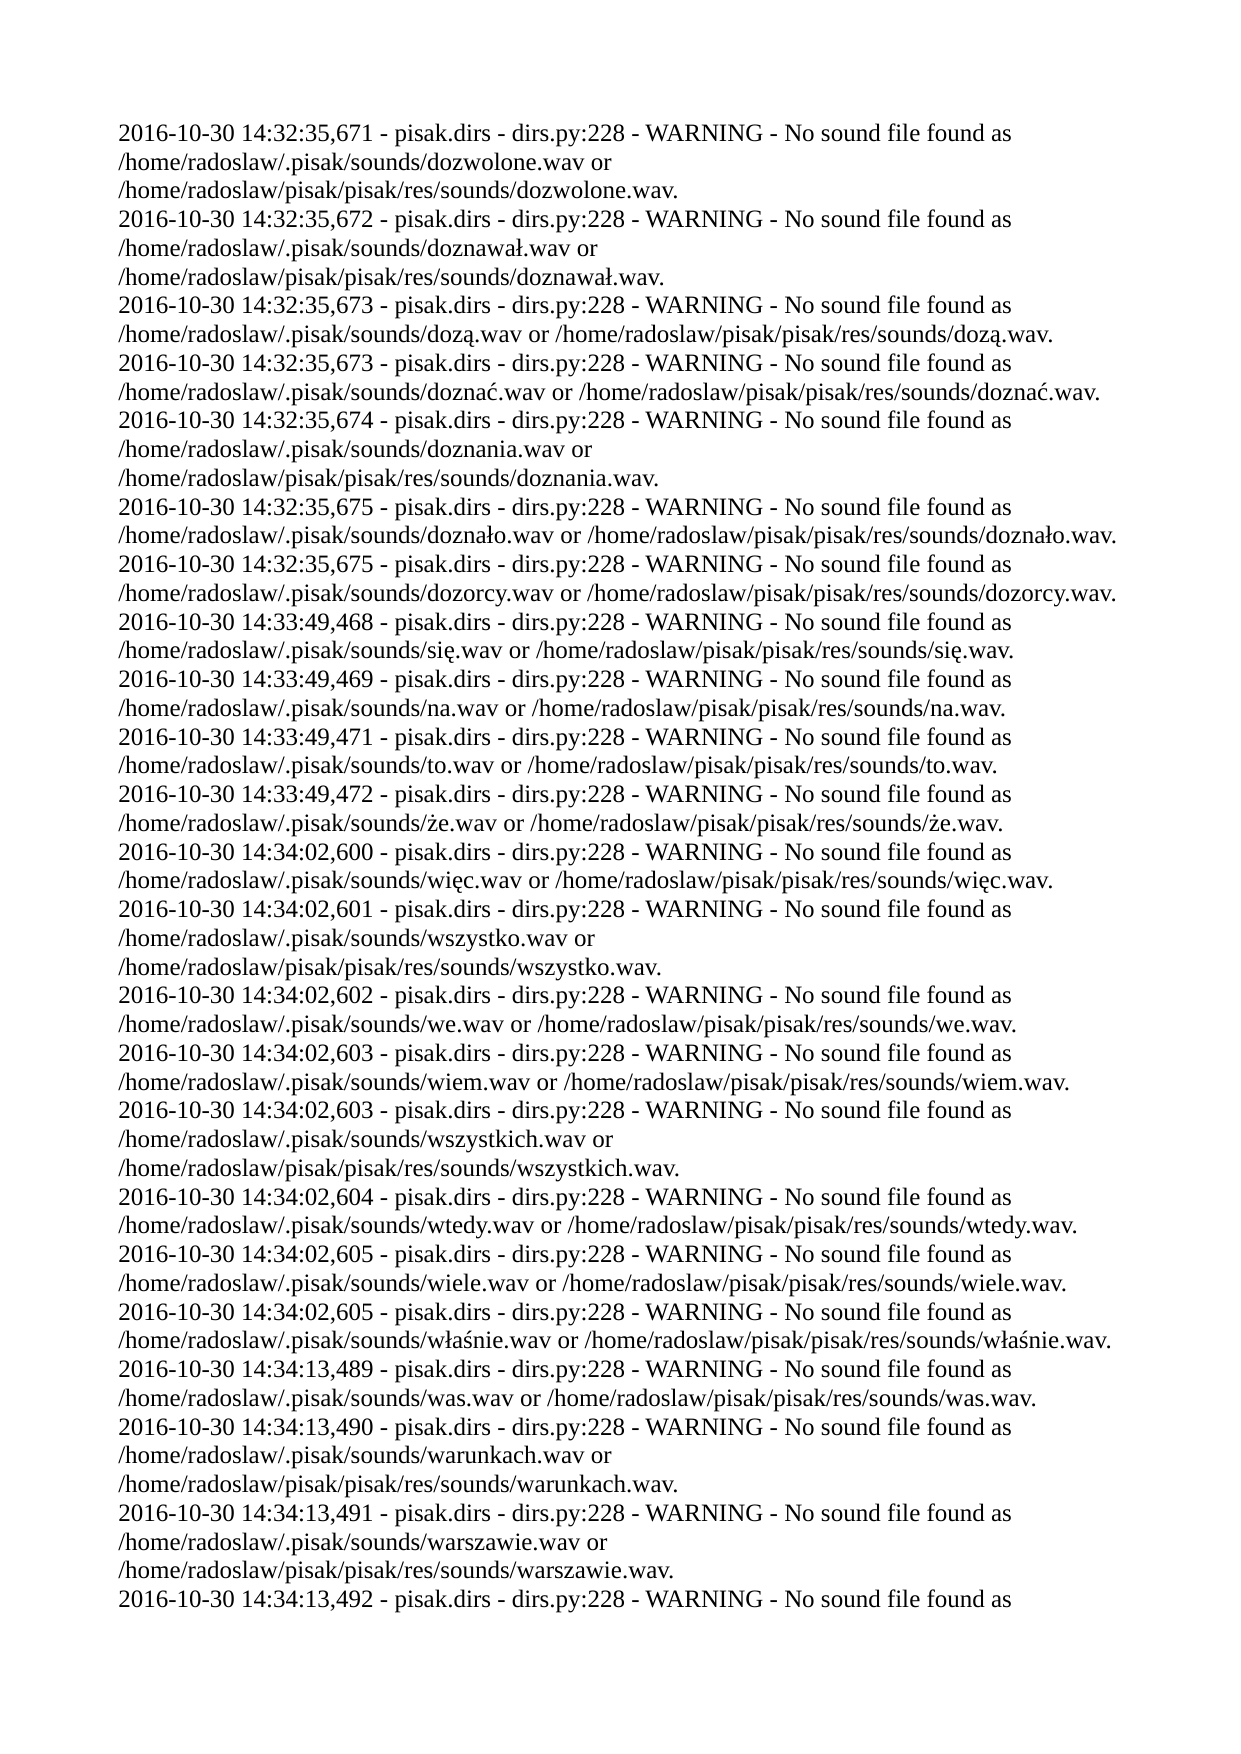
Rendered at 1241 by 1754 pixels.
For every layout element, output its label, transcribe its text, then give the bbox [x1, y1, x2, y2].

text 2016-10-30 14:32:35,673 - pisak.dirs - dirs.py:228 - WARNING - No sound file found as /home/radoslaw/.pisak/sounds/doznać.wav or /home/radoslaw/pisak/pisak/res/sounds/doznać.wav. [118, 348, 1122, 406]
text 2016-10-30 14:34:13,492 - pisak.dirs - dirs.py:228 - WARNING - No sound file found as [118, 1584, 1122, 1613]
text 2016-10-30 14:33:49,471 - pisak.dirs - dirs.py:228 - WARNING - No sound file found as /home/radoslaw/.pisak/sounds/to.wav or /home/radoslaw/pisak/pisak/res/sounds/to.wav. [118, 722, 1122, 779]
text 2016-10-30 14:34:02,604 - pisak.dirs - dirs.py:228 - WARNING - No sound file found as /home/radoslaw/.pisak/sounds/wtedy.wav or /home/radoslaw/pisak/pisak/res/sounds/wtedy.wav. [118, 1182, 1122, 1239]
text 2016-10-30 14:34:13,491 - pisak.dirs - dirs.py:228 - WARNING - No sound file found as /home/radoslaw/.pisak/sounds/warszawie.wav or /home/radoslaw/pisak/pisak/res/sounds/warszawie.wav. [118, 1498, 1122, 1584]
text 2016-10-30 14:33:49,468 - pisak.dirs - dirs.py:228 - WARNING - No sound file found as /home/radoslaw/.pisak/sounds/się.wav or /home/radoslaw/pisak/pisak/res/sounds/się.wav. [118, 607, 1122, 664]
text 2016-10-30 14:34:02,603 - pisak.dirs - dirs.py:228 - WARNING - No sound file found as /home/radoslaw/.pisak/sounds/wszystkich.wav or /home/radoslaw/pisak/pisak/res/sounds/wszystkich.wav. [118, 1096, 1122, 1182]
text 2016-10-30 14:34:02,601 - pisak.dirs - dirs.py:228 - WARNING - No sound file found as /home/radoslaw/.pisak/sounds/wszystko.wav or /home/radoslaw/pisak/pisak/res/sounds/wszystko.wav. [118, 894, 1122, 981]
text 2016-10-30 14:32:35,672 - pisak.dirs - dirs.py:228 - WARNING - No sound file found as /home/radoslaw/.pisak/sounds/doznawał.wav or /home/radoslaw/pisak/pisak/res/sounds/doznawał.wav. [118, 204, 1122, 291]
text 2016-10-30 14:33:49,469 - pisak.dirs - dirs.py:228 - WARNING - No sound file found as /home/radoslaw/.pisak/sounds/na.wav or /home/radoslaw/pisak/pisak/res/sounds/na.wav. [118, 664, 1122, 722]
text 2016-10-30 14:32:35,673 - pisak.dirs - dirs.py:228 - WARNING - No sound file found as /home/radoslaw/.pisak/sounds/dozą.wav or /home/radoslaw/pisak/pisak/res/sounds/dozą.wav. [118, 291, 1122, 348]
text 2016-10-30 14:33:49,472 - pisak.dirs - dirs.py:228 - WARNING - No sound file found as /home/radoslaw/.pisak/sounds/że.wav or /home/radoslaw/pisak/pisak/res/sounds/że.wav. [118, 779, 1122, 837]
text 2016-10-30 14:32:35,675 - pisak.dirs - dirs.py:228 - WARNING - No sound file found as /home/radoslaw/.pisak/sounds/doznało.wav or /home/radoslaw/pisak/pisak/res/sounds/doznało.wav. [118, 492, 1122, 549]
text 2016-10-30 14:34:02,603 - pisak.dirs - dirs.py:228 - WARNING - No sound file found as /home/radoslaw/.pisak/sounds/wiem.wav or /home/radoslaw/pisak/pisak/res/sounds/wiem.wav. [118, 1038, 1122, 1096]
text 2016-10-30 14:34:02,605 - pisak.dirs - dirs.py:228 - WARNING - No sound file found as /home/radoslaw/.pisak/sounds/właśnie.wav or /home/radoslaw/pisak/pisak/res/sounds/właśnie.wav. [118, 1297, 1122, 1354]
text 2016-10-30 14:32:35,675 - pisak.dirs - dirs.py:228 - WARNING - No sound file found as /home/radoslaw/.pisak/sounds/dozorcy.wav or /home/radoslaw/pisak/pisak/res/sounds/dozorcy.wav. [118, 549, 1122, 607]
text 2016-10-30 14:32:35,671 - pisak.dirs - dirs.py:228 - WARNING - No sound file found as /home/radoslaw/.pisak/sounds/dozwolone.wav or /home/radoslaw/pisak/pisak/res/sounds/dozwolone.wav. [118, 118, 1122, 204]
text 2016-10-30 14:34:02,605 - pisak.dirs - dirs.py:228 - WARNING - No sound file found as /home/radoslaw/.pisak/sounds/wiele.wav or /home/radoslaw/pisak/pisak/res/sounds/wiele.wav. [118, 1239, 1122, 1297]
text 2016-10-30 14:32:35,674 - pisak.dirs - dirs.py:228 - WARNING - No sound file found as /home/radoslaw/.pisak/sounds/doznania.wav or /home/radoslaw/pisak/pisak/res/sounds/doznania.wav. [118, 406, 1122, 492]
text 2016-10-30 14:34:02,600 - pisak.dirs - dirs.py:228 - WARNING - No sound file found as /home/radoslaw/.pisak/sounds/więc.wav or /home/radoslaw/pisak/pisak/res/sounds/więc.wav. [118, 837, 1122, 894]
text 2016-10-30 14:34:13,489 - pisak.dirs - dirs.py:228 - WARNING - No sound file found as /home/radoslaw/.pisak/sounds/was.wav or /home/radoslaw/pisak/pisak/res/sounds/was.wav. [118, 1354, 1122, 1412]
text 2016-10-30 14:34:13,490 - pisak.dirs - dirs.py:228 - WARNING - No sound file found as /home/radoslaw/.pisak/sounds/warunkach.wav or /home/radoslaw/pisak/pisak/res/sounds/warunkach.wav. [118, 1412, 1122, 1498]
text 2016-10-30 14:34:02,602 - pisak.dirs - dirs.py:228 - WARNING - No sound file found as /home/radoslaw/.pisak/sounds/we.wav or /home/radoslaw/pisak/pisak/res/sounds/we.wav. [118, 981, 1122, 1038]
